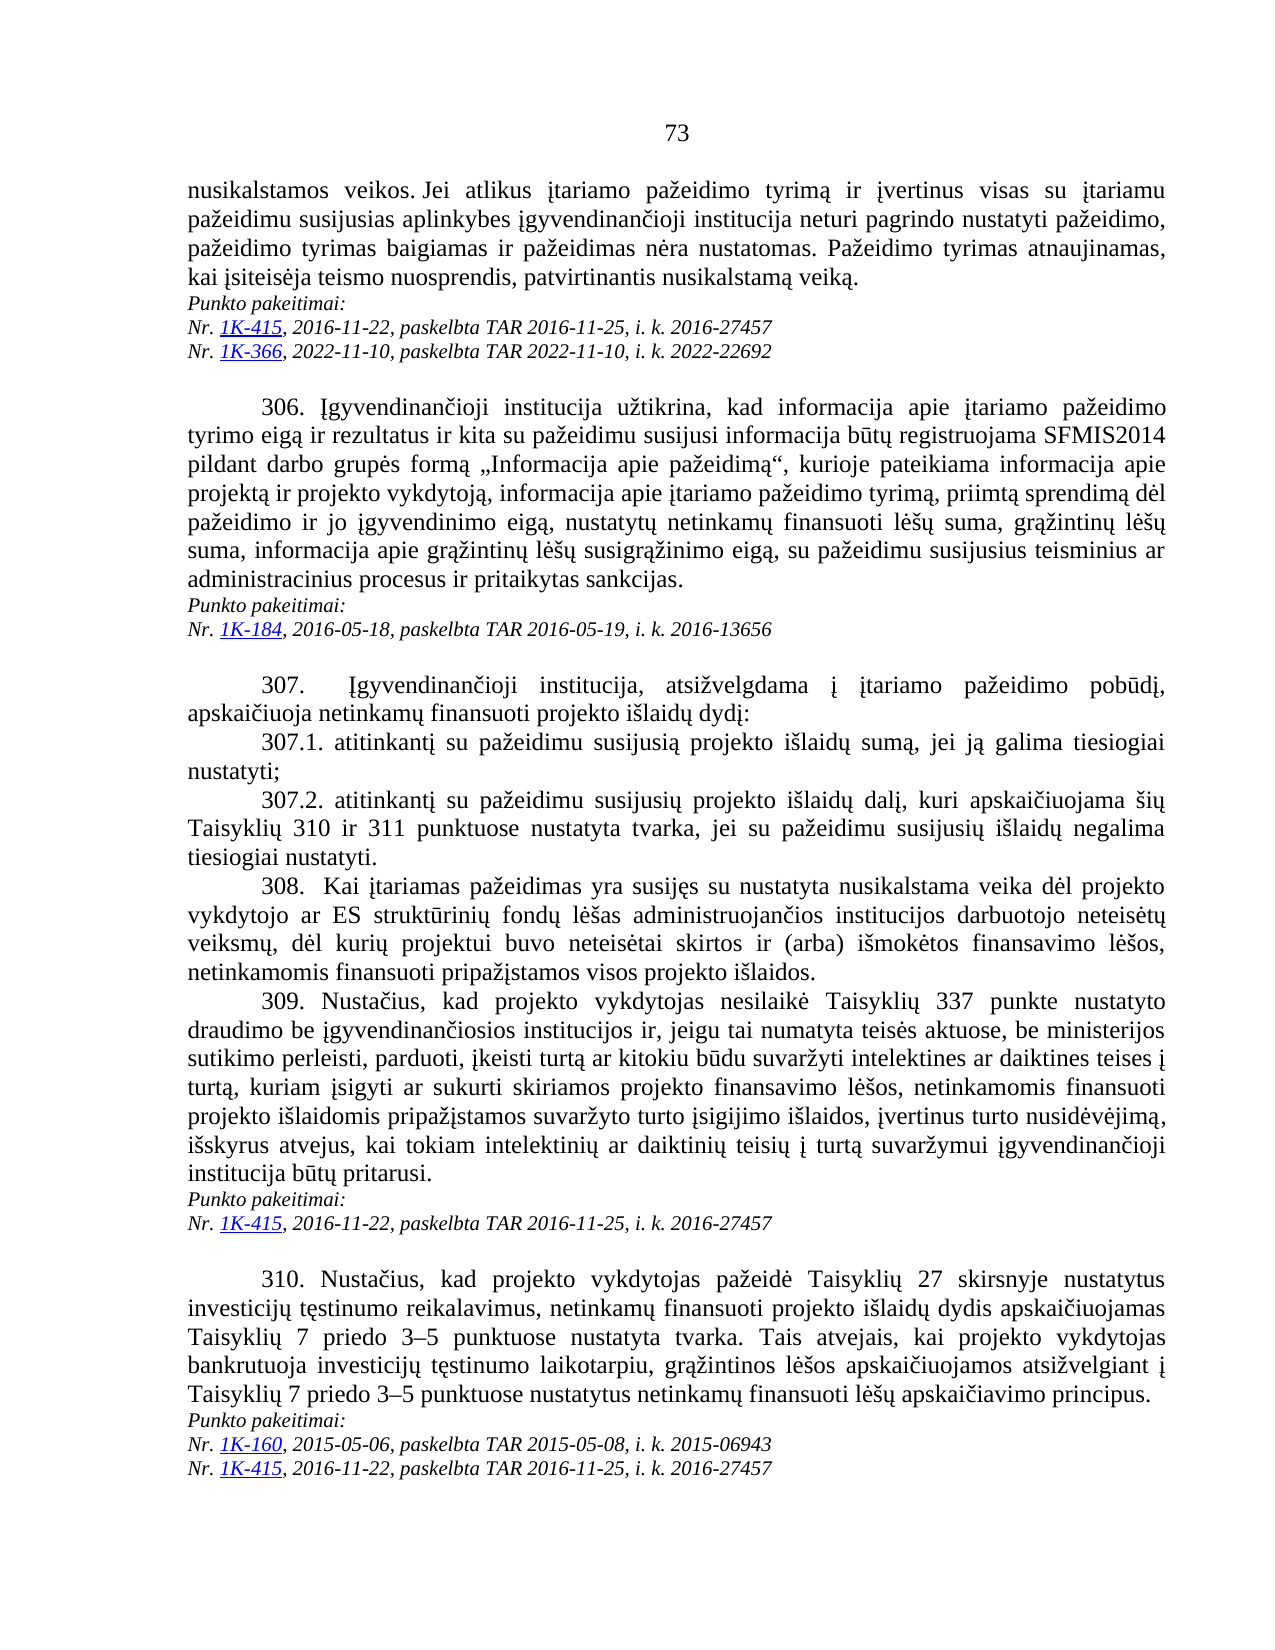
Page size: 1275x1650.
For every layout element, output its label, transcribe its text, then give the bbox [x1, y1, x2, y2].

text 306. Įgyvendinančioji institucija užtikrina, kad informacija apie įtariamo pažeidimo tyrimo eigą ir rezultatus ir kita su pažeidimu susijusi informacija būtų registruojama SFMIS2014 pildant darbo grupės formą „Informacija apie pažeidimą“, kurioje pateikiama informacija apie projektą ir projekto vykdytoją, informacija apie įtariamo pažeidimo tyrimą, priimtą sprendimą dėl pažeidimo ir jo įgyvendinimo eigą, nustatytų netinkamų finansuoti lėšų suma, grąžintinų lėšų suma, informacija apie grąžintinų lėšų susigrąžinimo eigą, su pažeidimu susijusius teisminius ar administracinius procesus ir pritaikytas sankcijas. [187, 392, 1167, 593]
text Nr. 1K-184, 2016-05-18, paskelbta TAR 2016-05-19, i. k. 2016-13656 [187, 617, 1167, 641]
text 308. Kai įtariamas pažeidimas yra susijęs su nustatyta nusikalstama veika dėl projekto vykdytojo ar ES struktūrinių fondų lėšas administruojančios institucijos darbuotojo neteisėtų veiksmų, dėl kurių projektui buvo neteisėtai skirtos ir (arba) išmokėtos finansavimo lėšos, netinkamomis finansuoti pripažįstamos visos projekto išlaidos. [187, 871, 1167, 986]
text 307.1. atitinkantį su pažeidimu susijusią projekto išlaidų sumą, jei ją galima tiesiogiai nustatyti; [187, 727, 1167, 785]
text Nr. 1K-366, 2022-11-10, paskelbta TAR 2022-11-10, i. k. 2022-22692 [187, 339, 1167, 363]
text Nr. 1K-415, 2016-11-22, paskelbta TAR 2016-11-25, i. k. 2016-27457 [187, 1456, 1167, 1480]
text 307. Įgyvendinančioji institucija, atsižvelgdama į įtariamo pažeidimo pobūdį, apskaičiuoja netinkamų finansuoti projekto išlaidų dydį: [187, 670, 1167, 727]
text nusikalstamos veikos. Jei atlikus įtariamo pažeidimo tyrimą ir įvertinus visas su įtariamu pažeidimu susijusias aplinkybes įgyvendinančioji institucija neturi pagrindo nustatyti pažeidimo, pažeidimo tyrimas baigiamas ir pažeidimas nėra nustatomas. Pažeidimo tyrimas atnaujinamas, kai įsiteisėja teismo nuosprendis, patvirtinantis nusikalstamą veiką. [187, 176, 1167, 291]
text Nr. 1K-415, 2016-11-22, paskelbta TAR 2016-11-25, i. k. 2016-27457 [187, 1211, 1167, 1235]
text Nr. 1K-415, 2016-11-22, paskelbta TAR 2016-11-25, i. k. 2016-27457 [187, 315, 1167, 339]
text Punkto pakeitimai: [187, 1187, 1167, 1211]
text Punkto pakeitimai: [187, 291, 1167, 315]
text Nr. 1K-160, 2015-05-06, paskelbta TAR 2015-05-08, i. k. 2015-06943 [187, 1432, 1167, 1456]
text 309. Nustačius, kad projekto vykdytojas nesilaikė Taisyklių 337 punkte nustatyto draudimo be įgyvendinančiosios institucijos ir, jeigu tai numatyta teisės aktuose, be ministerijos sutikimo perleisti, parduoti, įkeisti turtą ar kitokiu būdu suvaržyti intelektines ar daiktines teises į turtą, kuriam įsigyti ar sukurti skiriamos projekto finansavimo lėšos, netinkamomis finansuoti projekto išlaidomis pripažįstamos suvaržyto turto įsigijimo išlaidos, įvertinus turto nusidėvėjimą, išskyrus atvejus, kai tokiam intelektinių ar daiktinių teisių į turtą suvaržymui įgyvendinančioji institucija būtų pritarusi. [187, 986, 1167, 1187]
text 310. Nustačius, kad projekto vykdytojas pažeidė Taisyklių 27 skirsnyje nustatytus investicijų tęstinumo reikalavimus, netinkamų finansuoti projekto išlaidų dydis apskaičiuojamas Taisyklių 7 priedo 3–5 punktuose nustatyta tvarka. Tais atvejais, kai projekto vykdytojas bankrutuoja investicijų tęstinumo laikotarpiu, grąžintinos lėšos apskaičiuojamos atsižvelgiant į Taisyklių 7 priedo 3–5 punktuose nustatytus netinkamų finansuoti lėšų apskaičiavimo principus. [187, 1264, 1167, 1408]
text Punkto pakeitimai: [187, 593, 1167, 617]
text Punkto pakeitimai: [187, 1408, 1167, 1432]
text 307.2. atitinkantį su pažeidimu susijusių projekto išlaidų dalį, kuri apskaičiuojama šių Taisyklių 310 ir 311 punktuose nustatyta tvarka, jei su pažeidimu susijusių išlaidų negalima tiesiogiai nustatyti. [187, 785, 1167, 871]
